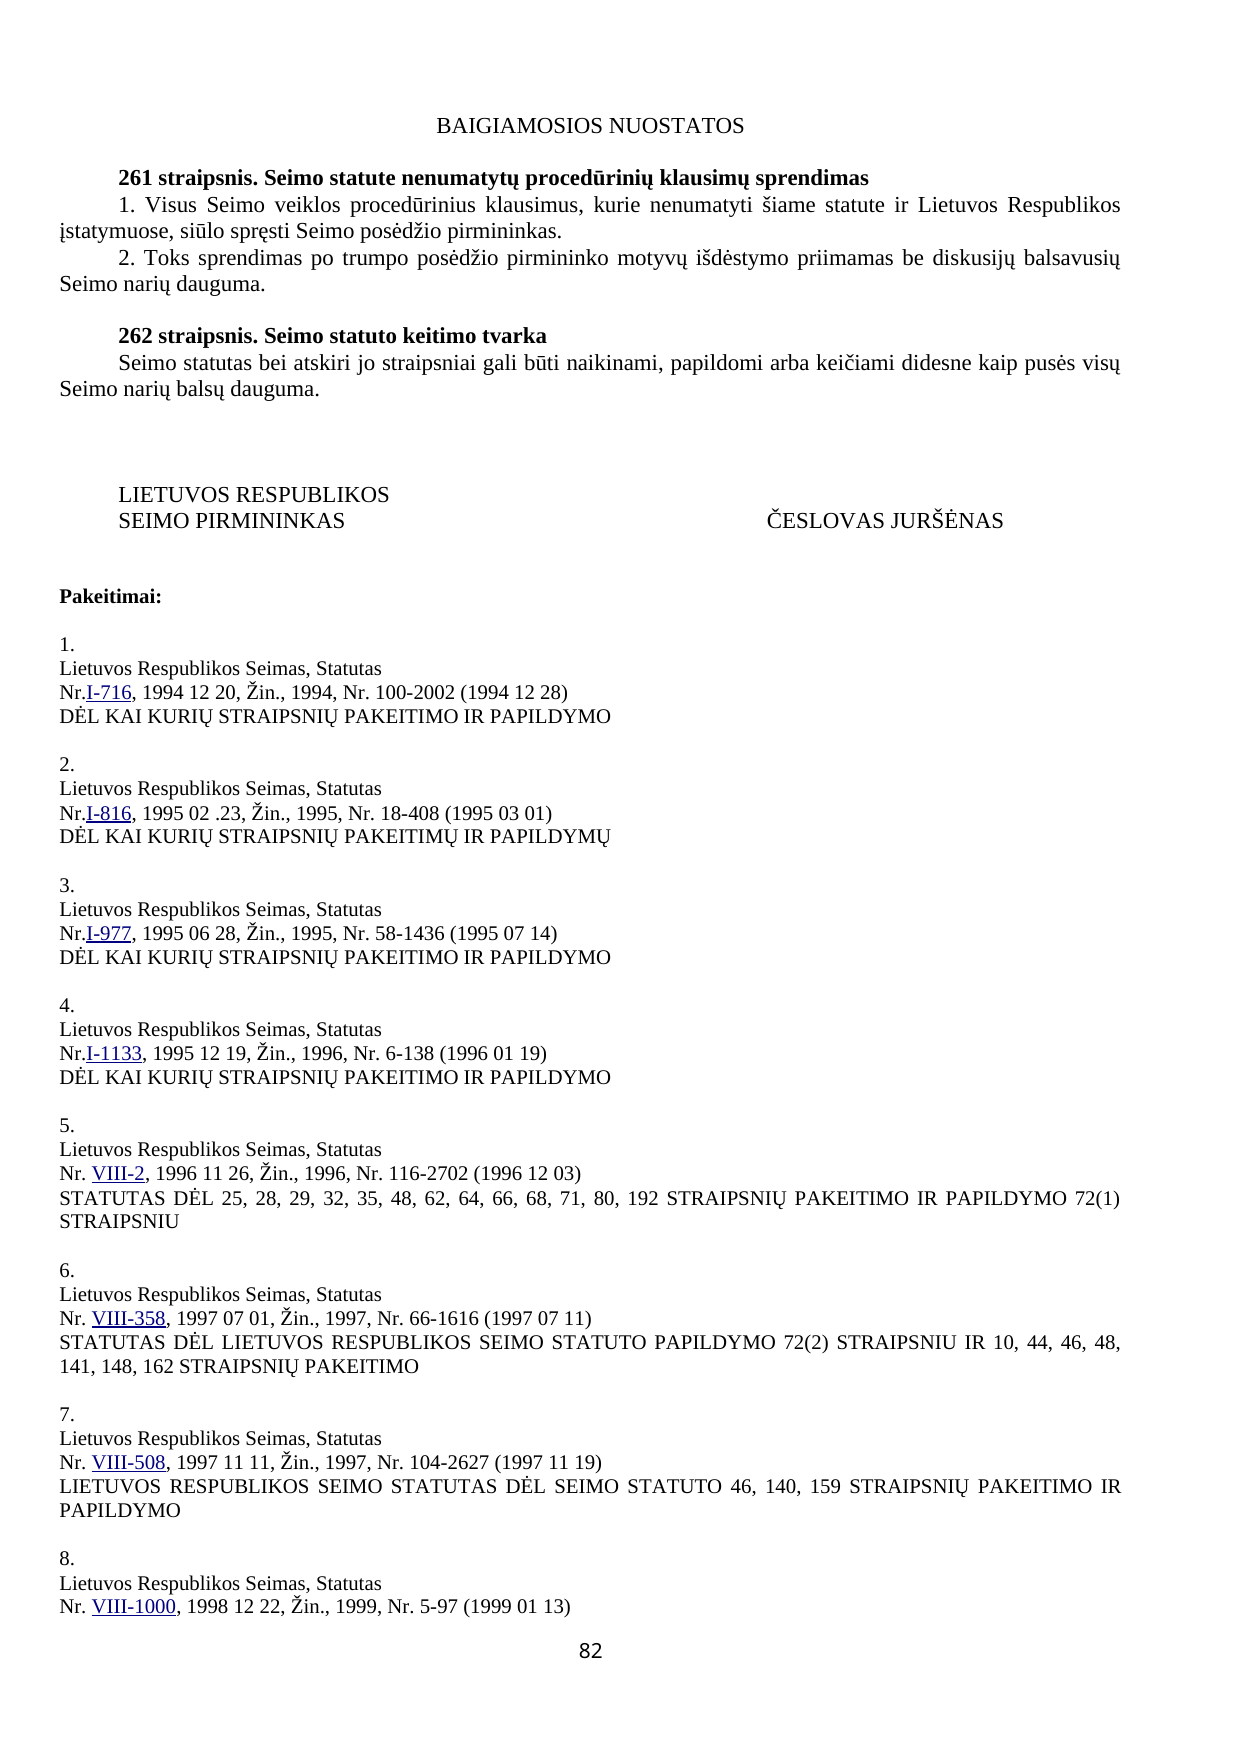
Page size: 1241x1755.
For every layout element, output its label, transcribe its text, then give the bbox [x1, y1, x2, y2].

text 8. [59, 1546, 1122, 1570]
text Lietuvos Respublikos Seimas, Statutas [59, 1137, 1122, 1161]
text LIETUVOS RESPUBLIKOS [59, 481, 1122, 507]
text Nr.I-716, 1994 12 20, Žin., 1994, Nr. 100-2002 (1994 12 28) [59, 680, 1122, 704]
text 1. [59, 632, 1122, 656]
text Seimo statutas bei atskiri jo straipsniai gali būti naikinami, papildomi arba keičiami didesne kaip pusės visų Seimo narių balsų dauguma. [59, 349, 1122, 402]
text 6. [59, 1258, 1122, 1282]
text DĖL KAI KURIŲ STRAIPSNIŲ PAKEITIMO IR PAPILDYMO [59, 1065, 1122, 1089]
text DĖL KAI KURIŲ STRAIPSNIŲ PAKEITIMŲ IR PAPILDYMŲ [59, 824, 1122, 848]
text Lietuvos Respublikos Seimas, Statutas [59, 776, 1122, 800]
text Lietuvos Respublikos Seimas, Statutas [59, 1017, 1122, 1041]
text Lietuvos Respublikos Seimas, Statutas [59, 1282, 1122, 1306]
text Lietuvos Respublikos Seimas, Statutas [59, 897, 1122, 921]
text Lietuvos Respublikos Seimas, Statutas [59, 1570, 1122, 1594]
text DĖL KAI KURIŲ STRAIPSNIŲ PAKEITIMO IR PAPILDYMO [59, 704, 1122, 728]
text 2. Toks sprendimas po trumpo posėdžio pirmininko motyvų išdėstymo priimamas be diskusijų balsavusių Seimo narių dauguma. [59, 243, 1122, 296]
text Nr.I-816, 1995 02 .23, Žin., 1995, Nr. 18-408 (1995 03 01) [59, 800, 1122, 824]
text 2. [59, 752, 1122, 776]
text SEIMO PIRMININKAS ČESLOVAS JURŠĖNAS [59, 507, 1122, 533]
text Nr. VIII-508, 1997 11 11, Žin., 1997, Nr. 104-2627 (1997 11 19) [59, 1450, 1122, 1474]
text 3. [59, 873, 1122, 897]
text Lietuvos Respublikos Seimas, Statutas [59, 1426, 1122, 1450]
text 7. [59, 1402, 1122, 1426]
text 261 straipsnis. Seimo statute nenumatytų procedūrinių klausimų sprendimas [59, 164, 1122, 191]
text LIETUVOS RESPUBLIKOS SEIMO STATUTAS DĖL SEIMO STATUTO 46, 140, 159 STRAIPSNIŲ PAKEITIMO IR PAPILDYMO [59, 1474, 1122, 1522]
text Nr.I-1133, 1995 12 19, Žin., 1996, Nr. 6-138 (1996 01 19) [59, 1041, 1122, 1065]
text 262 straipsnis. Seimo statuto keitimo tvarka [59, 323, 1122, 349]
text Nr. VIII-1000, 1998 12 22, Žin., 1999, Nr. 5-97 (1999 01 13) [59, 1594, 1122, 1618]
text 5. [59, 1113, 1122, 1137]
text Nr.I-977, 1995 06 28, Žin., 1995, Nr. 58-1436 (1995 07 14) [59, 921, 1122, 945]
text Nr. VIII-358, 1997 07 01, Žin., 1997, Nr. 66-1616 (1997 07 11) [59, 1306, 1122, 1330]
text 4. [59, 993, 1122, 1017]
text Lietuvos Respublikos Seimas, Statutas [59, 656, 1122, 680]
text STATUTAS DĖL LIETUVOS RESPUBLIKOS SEIMO STATUTO PAPILDYMO 72(2) STRAIPSNIU IR 10, 44, 46, 48, 141, 148, 162 STRAIPSNIŲ PAKEITIMO [59, 1330, 1122, 1378]
text Nr. VIII-2, 1996 11 26, Žin., 1996, Nr. 116-2702 (1996 12 03) [59, 1161, 1122, 1185]
text DĖL KAI KURIŲ STRAIPSNIŲ PAKEITIMO IR PAPILDYMO [59, 945, 1122, 969]
text 1. Visus Seimo veiklos procedūrinius klausimus, kurie nenumatyti šiame statute ir Lietuvos Respublikos įstatymuose, siūlo spręsti Seimo posėdžio pirmininkas. [59, 191, 1122, 243]
text Pakeitimai: [59, 584, 1122, 608]
text STATUTAS DĖL 25, 28, 29, 32, 35, 48, 62, 64, 66, 68, 71, 80, 192 STRAIPSNIŲ PAKEITIMO IR PAPILDYMO 72(1) STRAIPSNIU [59, 1185, 1122, 1233]
text BAIGIAMOSIOS NUOSTATOS [59, 112, 1122, 138]
